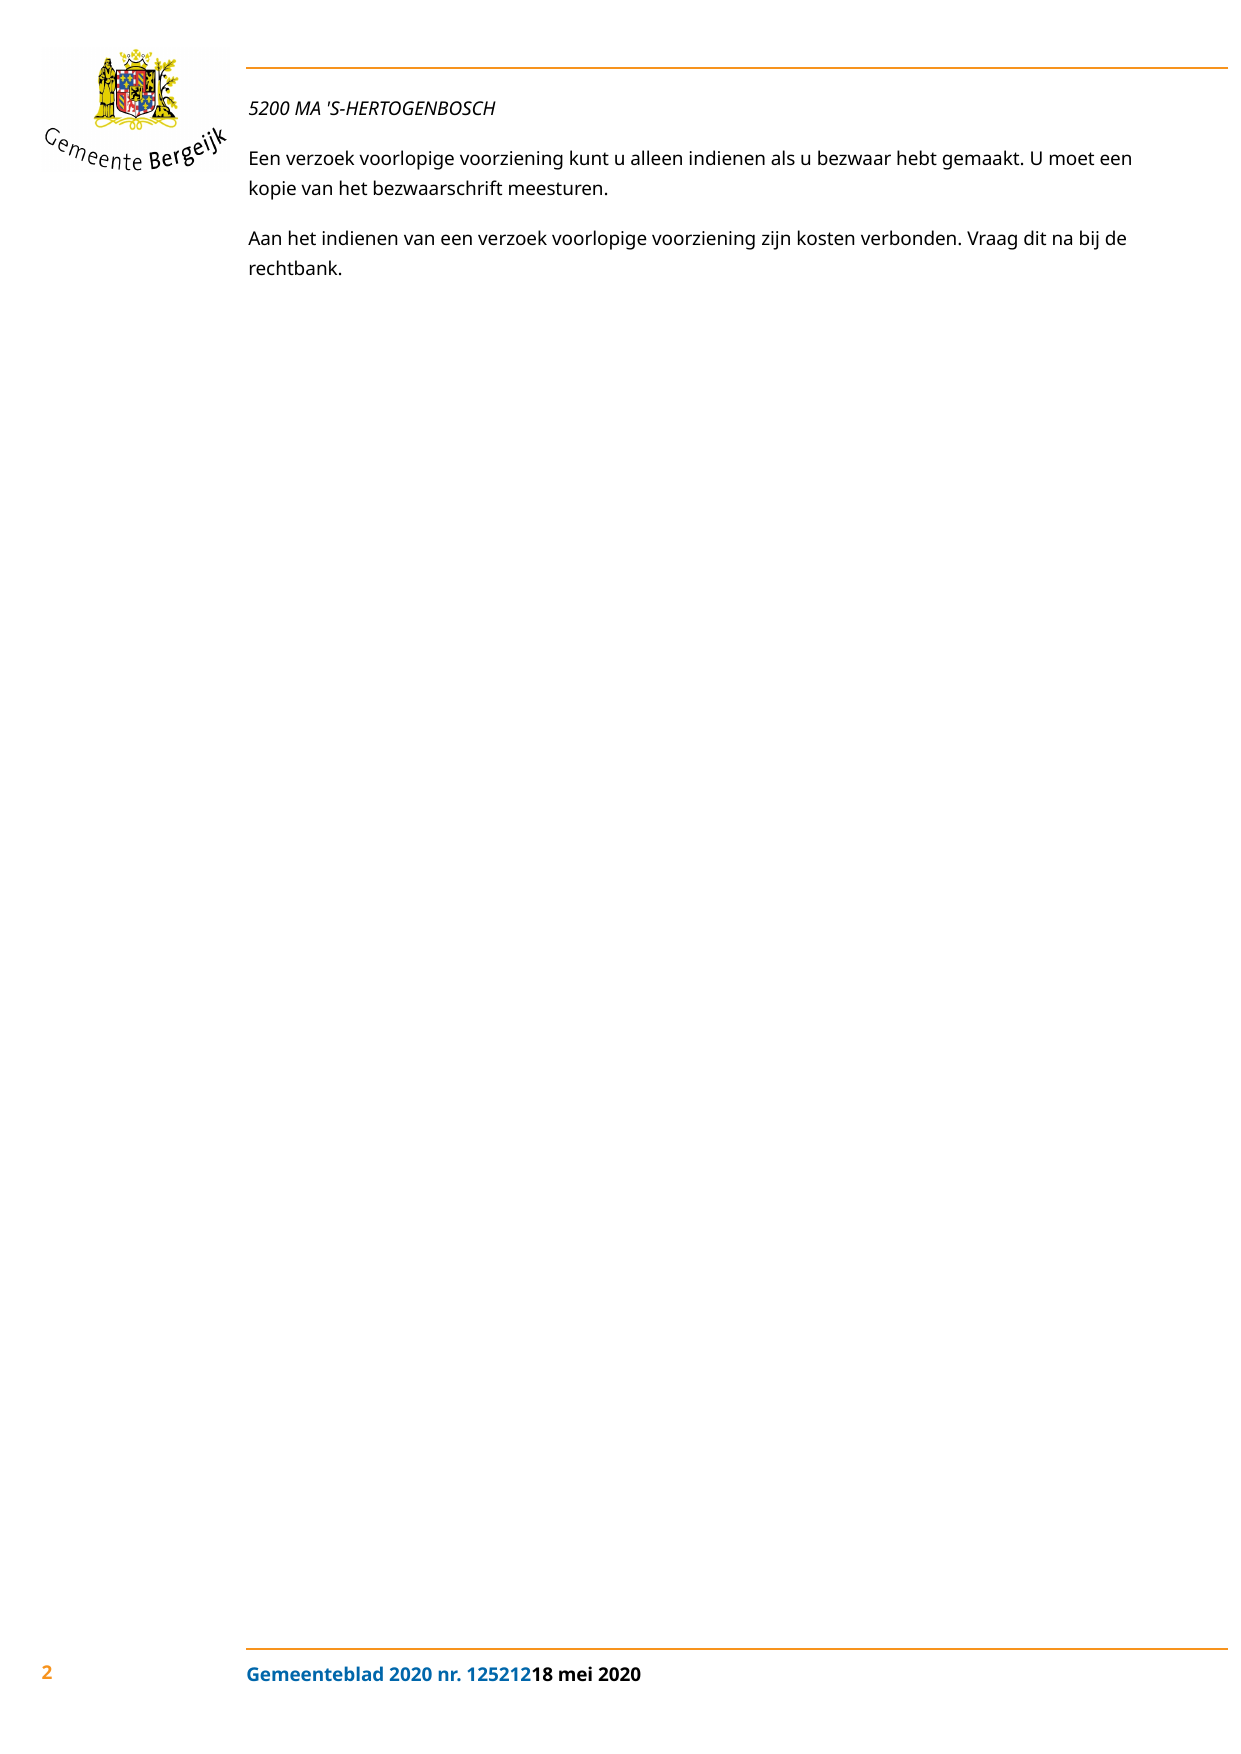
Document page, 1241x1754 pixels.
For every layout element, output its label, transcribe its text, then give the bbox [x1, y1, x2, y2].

text 5200 MA 'S-HERTOGENBOSCH [248, 95, 1152, 121]
text Een verzoek voorlopige voorziening kunt u alleen indienen als u bezwaar hebt gemaakt. U moet een kopie van het bezwaarschrift meesturen. [248, 145, 1152, 201]
picture [41, 47, 231, 172]
text Aan het indienen van een verzoek voorlopige voorziening zijn kosten verbonden. Vraag dit na bij de rechtbank. [248, 225, 1152, 281]
